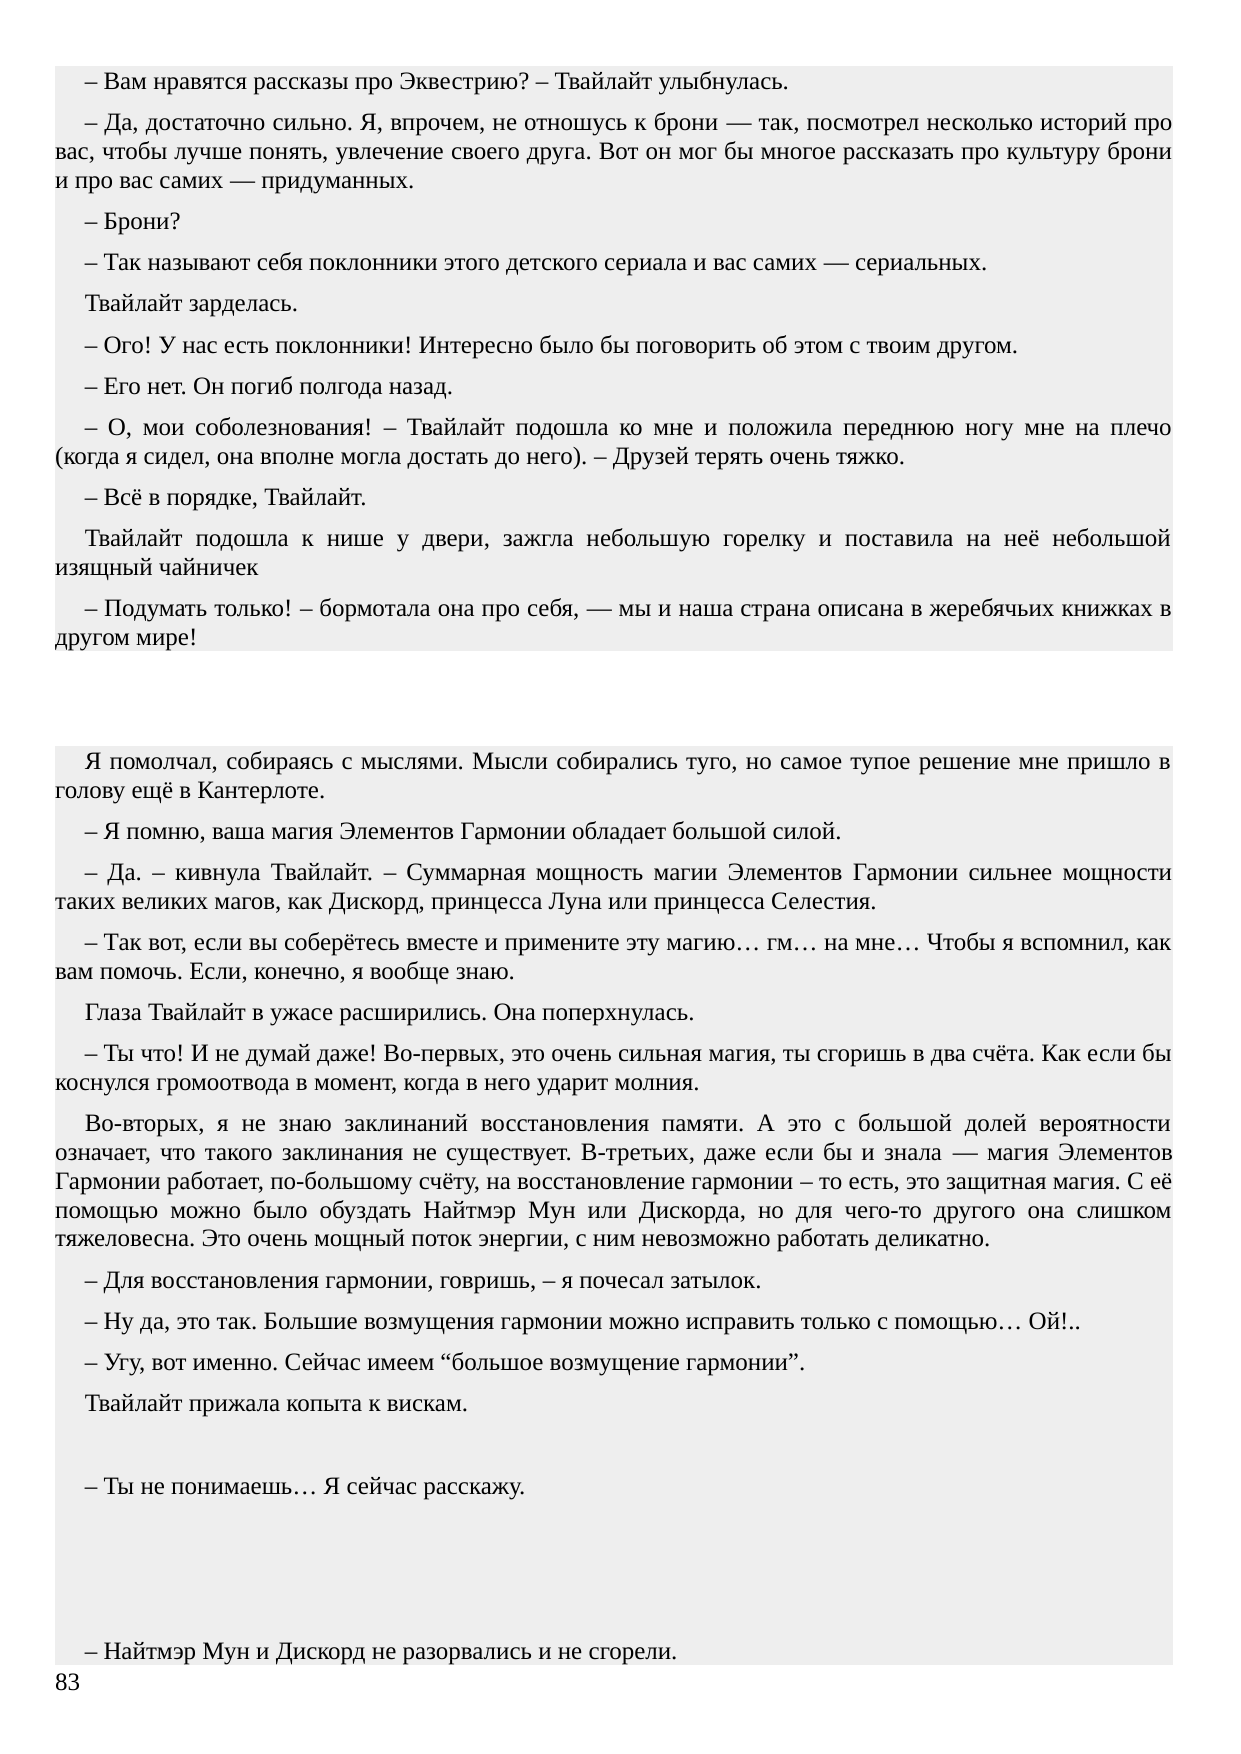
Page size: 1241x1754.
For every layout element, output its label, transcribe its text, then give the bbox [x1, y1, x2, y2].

text Твайлайт зарделась. [55, 288, 1173, 317]
text – Его нет. Он погиб полгода назад. [55, 371, 1173, 400]
text – Ну да, это так. Большие возмущения гармонии можно исправить только с помощью… Ой!.. [55, 1306, 1173, 1335]
text Я помолчал, собираясь с мыслями. Мысли собирались туго, но самое тупое решение мне пришло в голову ещё в Кантерлоте. [55, 746, 1173, 803]
text – Да. – кивнула Твайлайт. – Суммарная мощность магии Элементов Гармонии сильнее мощности таких великих магов, как Дискорд, принцесса Луна или принцесса Селестия. [55, 857, 1173, 915]
text Глаза Твайлайт в ужасе расширились. Она поперхнулась. [55, 997, 1173, 1026]
text – Я помню, ваша магия Элементов Гармонии обладает большой силой. [55, 816, 1173, 845]
text – Ты что! И не думай даже! Во-первых, это очень сильная магия, ты сгоришь в два счёта. Как если бы коснулся громоотвода в момент, когда в него ударит молния. [55, 1038, 1173, 1096]
text Твайлайт подошла к нише у двери, зажгла небольшую горелку и поставила на неё небольшой изящный чайничек [55, 523, 1173, 581]
text – Да, достаточно сильно. Я, впрочем, не отношусь к брони — так, посмотрел несколько историй про вас, чтобы лучше понять, увлечение своего друга. Вот он мог бы многое рассказать про культуру брони и про вас самих — придуманных. [55, 107, 1173, 193]
text – Всё в порядке, Твайлайт. [55, 482, 1173, 511]
text – Вам нравятся рассказы про Эквестрию? – Твайлайт улыбнулась. [55, 66, 1173, 95]
text – О, мои соболезнования! – Твайлайт подошла ко мне и положила переднюю ногу мне на плечо (когда я сидел, она вполне могла достать до него). – Друзей терять очень тяжко. [55, 412, 1173, 470]
text – Так называют себя поклонники этого детского сериала и вас самих — сериальных. [55, 247, 1173, 276]
text Во-вторых, я не знаю заклинаний восстановления памяти. А это с большой долей вероятности означает, что такого заклинания не существует. В-третьих, даже если бы и знала — магия Элементов Гармонии работает, по-большому счёту, на восстановление гармонии – то есть, это защитная магия. С её помощью можно было обуздать Найтмэр Мун или Дискорда, но для чего-то другого она слишком тяжеловесна. Это очень мощный поток энергии, с ним невозможно работать деликатно. [55, 1108, 1173, 1252]
text – Ого! У нас есть поклонники! Интересно было бы поговорить об этом с твоим другом. [55, 330, 1173, 358]
text – Угу, вот именно. Сейчас имеем “большое возмущение гармонии”. [55, 1347, 1173, 1376]
text – Подумать только! – бормотала она про себя, — мы и наша страна описана в жеребячьих книжках в другом мире! [55, 593, 1173, 651]
text – Так вот, если вы соберётесь вместе и примените эту магию… гм… на мне… Чтобы я вспомнил, как вам помочь. Если, конечно, я вообще знаю. [55, 927, 1173, 985]
text – Ты не понимаешь… Я сейчас расскажу. [55, 1471, 1173, 1500]
text – Для восстановления гармонии, говришь, – я почесал затылок. [55, 1265, 1173, 1293]
text – Найтмэр Мун и Дискорд не разорвались и не сгорели. [55, 1636, 1173, 1665]
text – Брони? [55, 206, 1173, 235]
text Твайлайт прижала копыта к вискам. [55, 1388, 1173, 1417]
